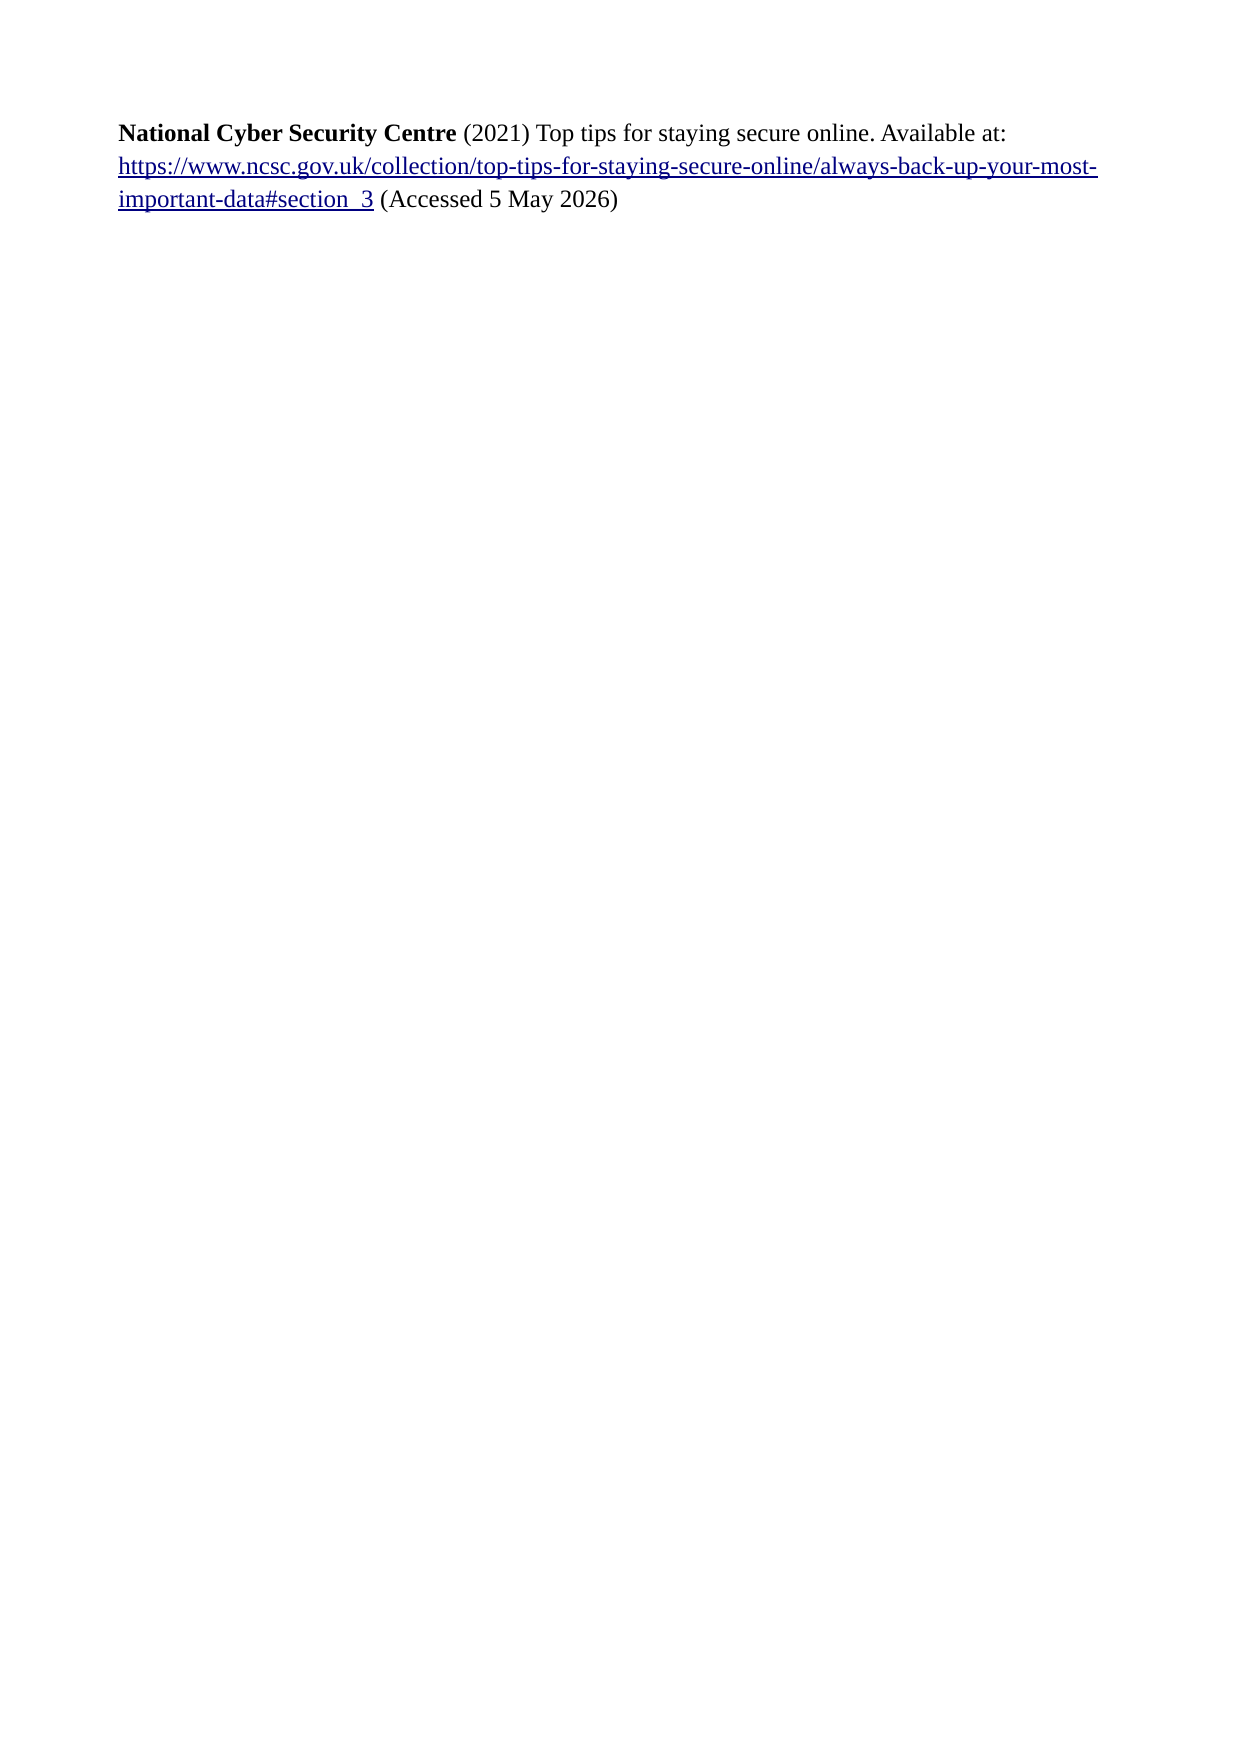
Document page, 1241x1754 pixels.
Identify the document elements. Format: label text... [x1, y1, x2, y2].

text National Cyber Security Centre (2021) Top tips for staying secure online. Available at: https://www.ncsc.gov.uk/collection/top-tips-for-staying-secure-online/always-back-up-your-most-important-data#section_3 (Accessed 5 May 2026) [118, 118, 1122, 213]
